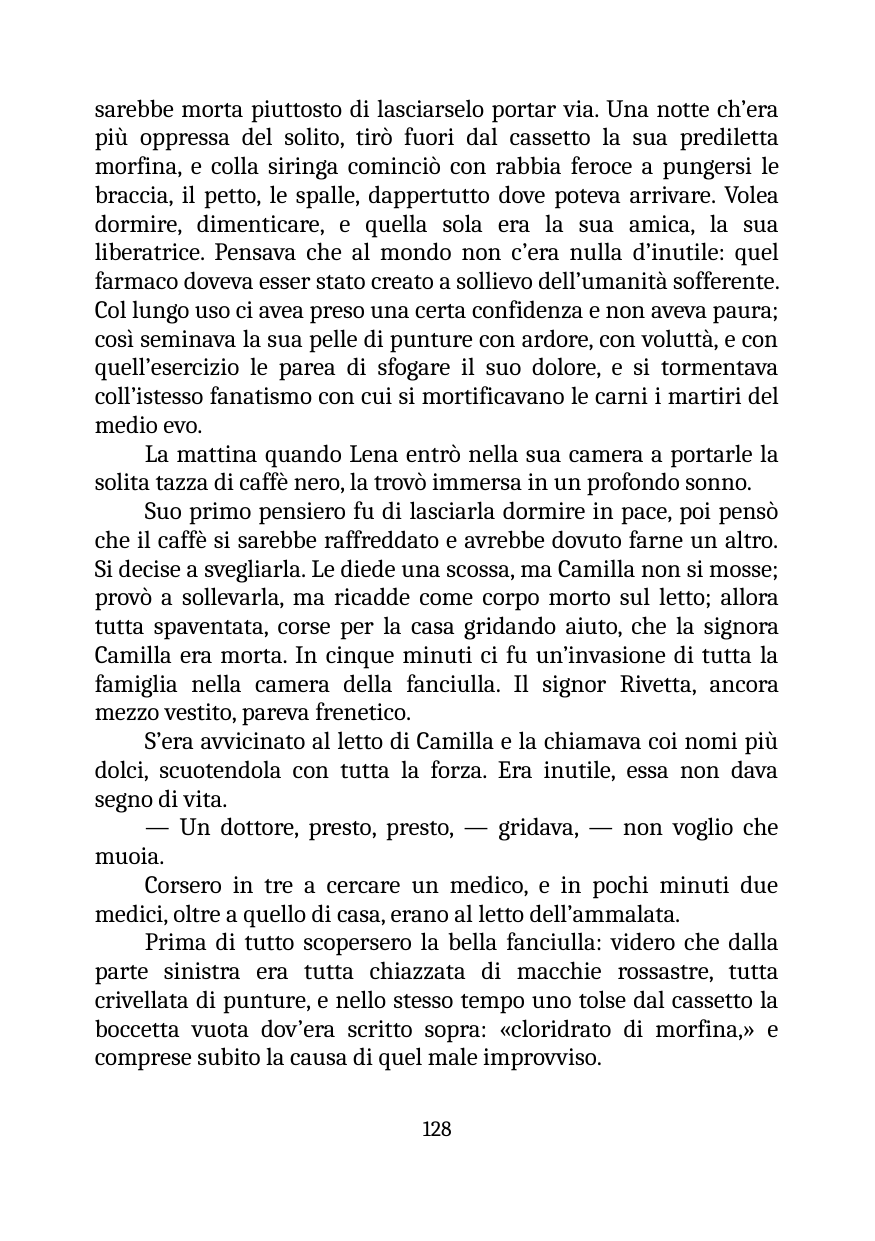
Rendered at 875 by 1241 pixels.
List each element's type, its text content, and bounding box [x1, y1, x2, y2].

text Prima di tutto scopersero la bella fanciulla: videro che dalla parte sinistra era tutta chiazzata di macchie rossastre, tutta crivellata di punture, e nello stesso tempo uno tolse dal cassetto la boccetta vuota dov’era scritto sopra: «cloridrato di morfina,» e comprese subito la causa di quel male improvviso. [94, 928, 779, 1072]
text Corsero in tre a cercare un medico, e in pochi minuti due medici, oltre a quello di casa, erano al letto dell’ammalata. [94, 871, 779, 928]
text sarebbe morta piuttosto di lasciarselo portar via. Una notte ch’era più oppressa del solito, tirò fuori dal cassetto la sua prediletta morfina, e colla siringa cominciò con rabbia feroce a pungersi le braccia, il petto, le spalle, dappertutto dove poteva arrivare. Volea dormire, dimenticare, e quella sola era la sua amica, la sua liberatrice. Pensava che al mondo non c’era nulla d’inutile: quel farmaco doveva esser stato creato a sollievo dell’umanità sofferente. Col lungo uso ci avea preso una certa confidenza e non aveva paura; così seminava la sua pelle di punture con ardore, con voluttà, e con quell’esercizio le parea di sfogare il suo dolore, e si tormentava coll’istesso fanatismo con cui si mortificavano le carni i martiri del medio evo. [94, 94, 779, 439]
text S’era avvicinato al letto di Camilla e la chiamava coi nomi più dolci, scuotendola con tutta la forza. Era inutile, essa non dava segno di vita. [94, 727, 779, 813]
text Suo primo pensiero fu di lasciarla dormire in pace, poi pensò che il caffè si sarebbe raffreddato e avrebbe dovuto farne un altro. Si decise a svegliarla. Le diede una scossa, ma Camilla non si mosse; provò a sollevarla, ma ricadde come corpo morto sul letto; allora tutta spaventata, corse per la casa gridando aiuto, che la signora Camilla era morta. In cinque minuti ci fu un’invasione di tutta la famiglia nella camera della fanciulla. Il signor Rivetta, ancora mezzo vestito, pareva frenetico. [94, 497, 779, 727]
text — Un dottore, presto, presto, — gridava, — non voglio che muoia. [94, 813, 779, 871]
text La mattina quando Lena entrò nella sua camera a portarle la solita tazza di caffè nero, la trovò immersa in un profondo sonno. [94, 439, 779, 497]
